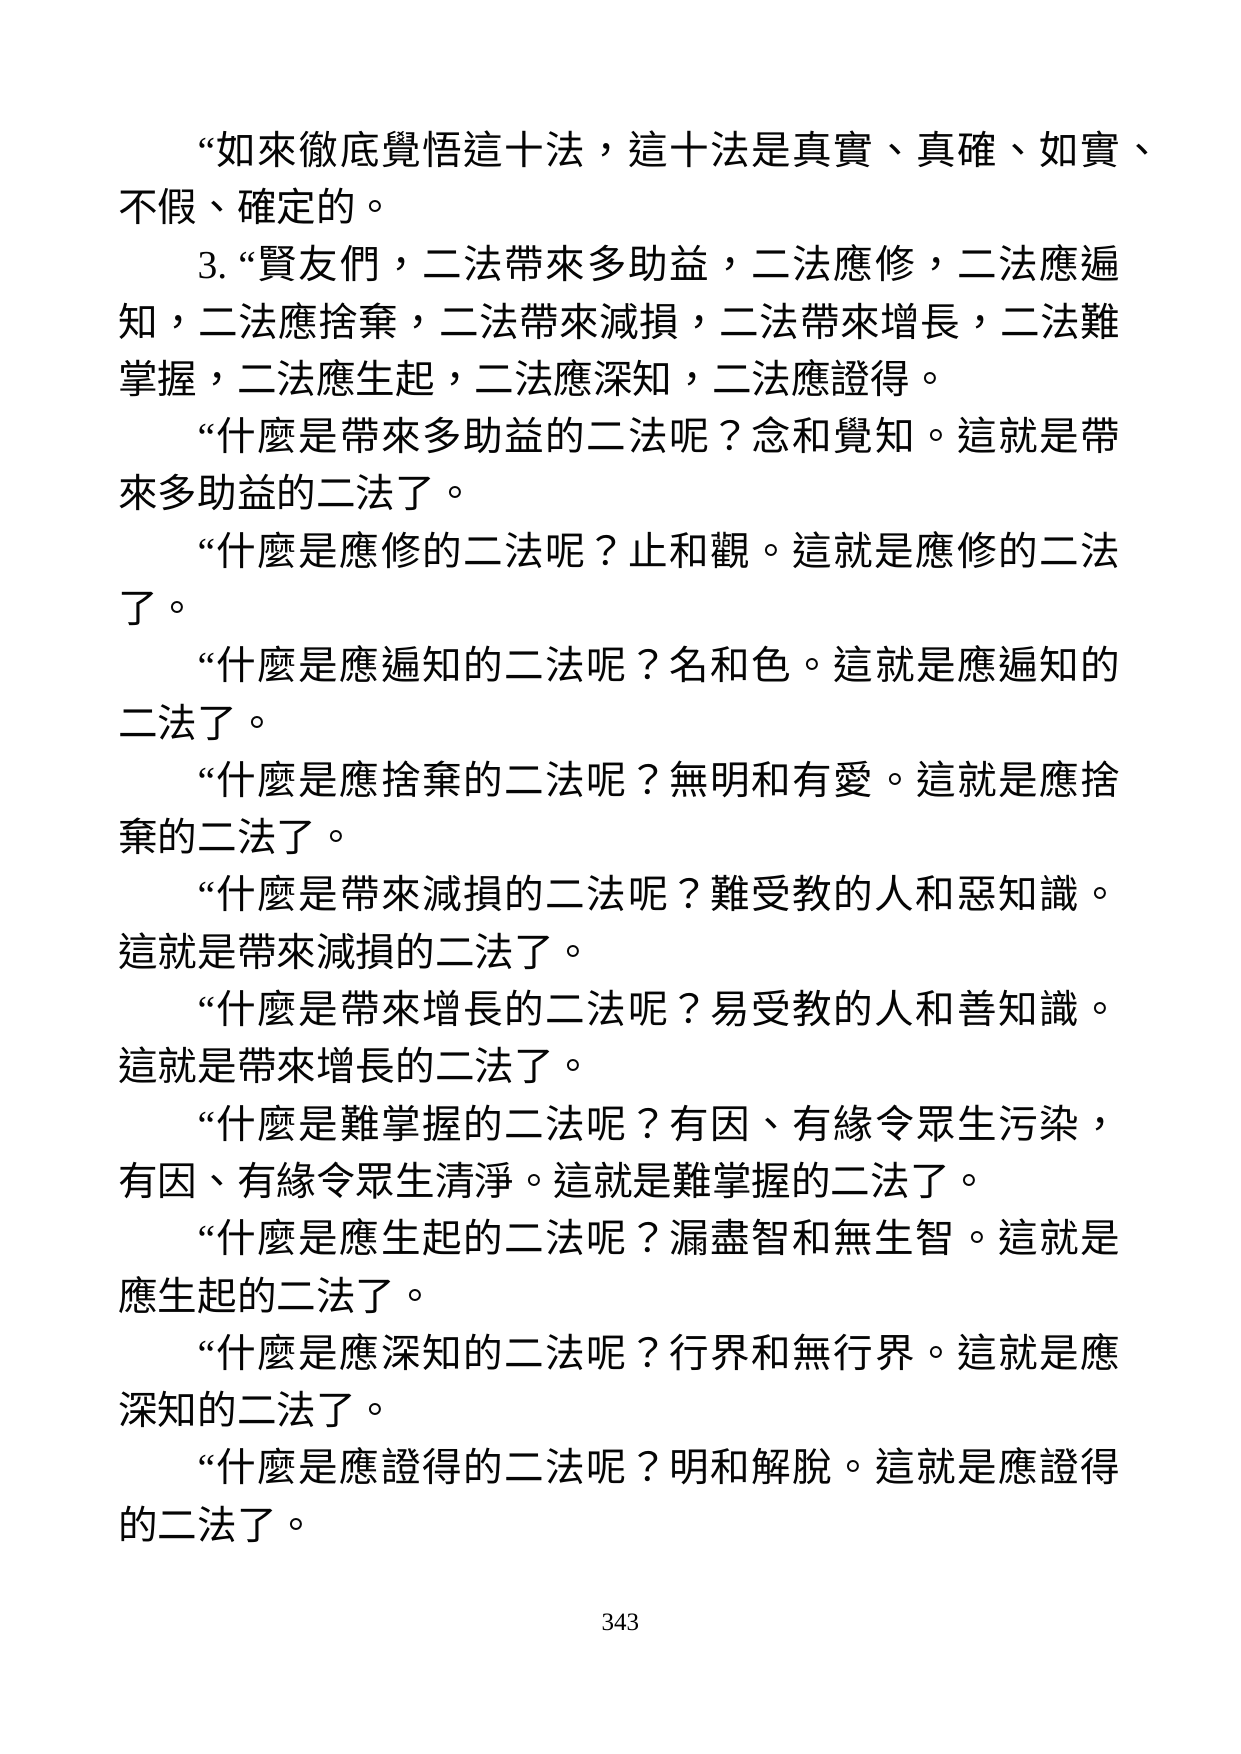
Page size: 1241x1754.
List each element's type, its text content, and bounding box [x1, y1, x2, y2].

text “什麼是帶來多助益的二法呢？念和覺知。這就是帶來多助益的二法了。 [118, 404, 1122, 519]
text 3. “賢友們，二法帶來多助益，二法應修，二法應遍知，二法應捨棄，二法帶來減損，二法帶來增長，二法難掌握，二法應生起，二法應深知，二法應證得。 [118, 233, 1122, 404]
text “什麼是應修的二法呢？止和觀。這就是應修的二法了。 [118, 519, 1122, 634]
text “什麼是難掌握的二法呢？有因、有緣令眾生污染，有因、有緣令眾生清淨。這就是難掌握的二法了。 [118, 1092, 1122, 1207]
text “什麼是應捨棄的二法呢？無明和有愛。這就是應捨棄的二法了。 [118, 748, 1122, 863]
text “什麼是應遍知的二法呢？名和色。這就是應遍知的二法了。 [118, 634, 1122, 748]
text “什麼是應生起的二法呢？漏盡智和無生智。這就是應生起的二法了。 [118, 1207, 1122, 1321]
text “如來徹底覺悟這十法，這十法是真實、真確、如實、不假、確定的。 [118, 118, 1122, 233]
text “什麼是帶來增長的二法呢？易受教的人和善知識。這就是帶來增長的二法了。 [118, 977, 1122, 1092]
text “什麼是帶來減損的二法呢？難受教的人和惡知識。這就是帶來減損的二法了。 [118, 863, 1122, 977]
text “什麼是應深知的二法呢？行界和無行界。這就是應深知的二法了。 [118, 1321, 1122, 1436]
text “什麼是應證得的二法呢？明和解脫。這就是應證得的二法了。 [118, 1436, 1122, 1550]
